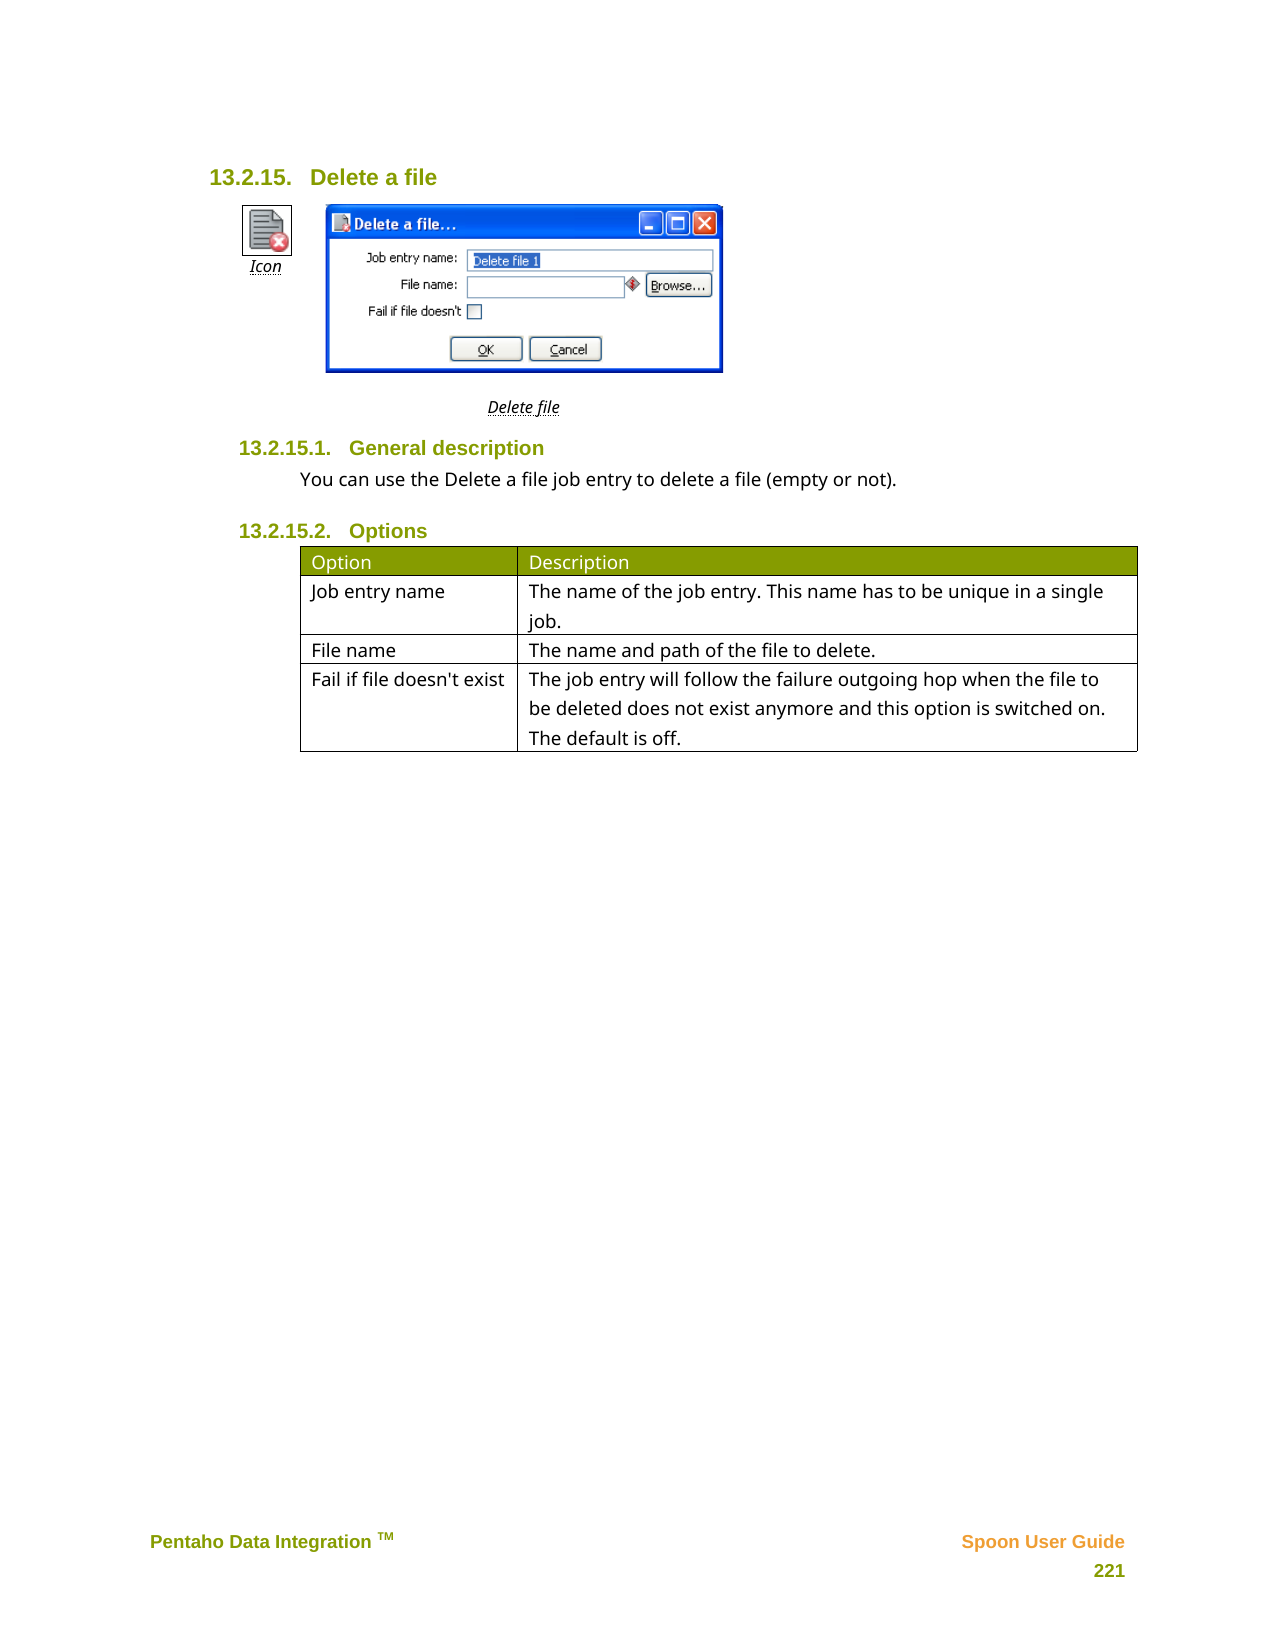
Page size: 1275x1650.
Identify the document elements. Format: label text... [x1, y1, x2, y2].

table_cell Job entry name [301, 576, 517, 634]
table_header Option [301, 547, 517, 575]
table_cell The name and path of the file to delete. [518, 635, 1137, 663]
subtitle Options [239, 511, 1125, 546]
text Delete file [326, 396, 723, 418]
subtitle General description [239, 427, 1125, 462]
text You can use the Delete a file job entry to delete a file (empty or not). [300, 463, 1125, 492]
table_header Description [518, 547, 1137, 575]
subtitle Delete a file [209, 157, 1125, 192]
picture [244, 208, 289, 252]
picture [325, 204, 724, 373]
table_cell The name of the job entry. This name has to be unique in a single job. [518, 576, 1137, 634]
table_cell File name [301, 635, 517, 663]
table_cell Fail if file doesn't exist [301, 664, 517, 751]
text Icon [241, 254, 292, 278]
table_cell The job entry will follow the failure outgoing hop when the file to be deleted does not exist anymore and this option is switched on. The default is off. [518, 664, 1137, 751]
